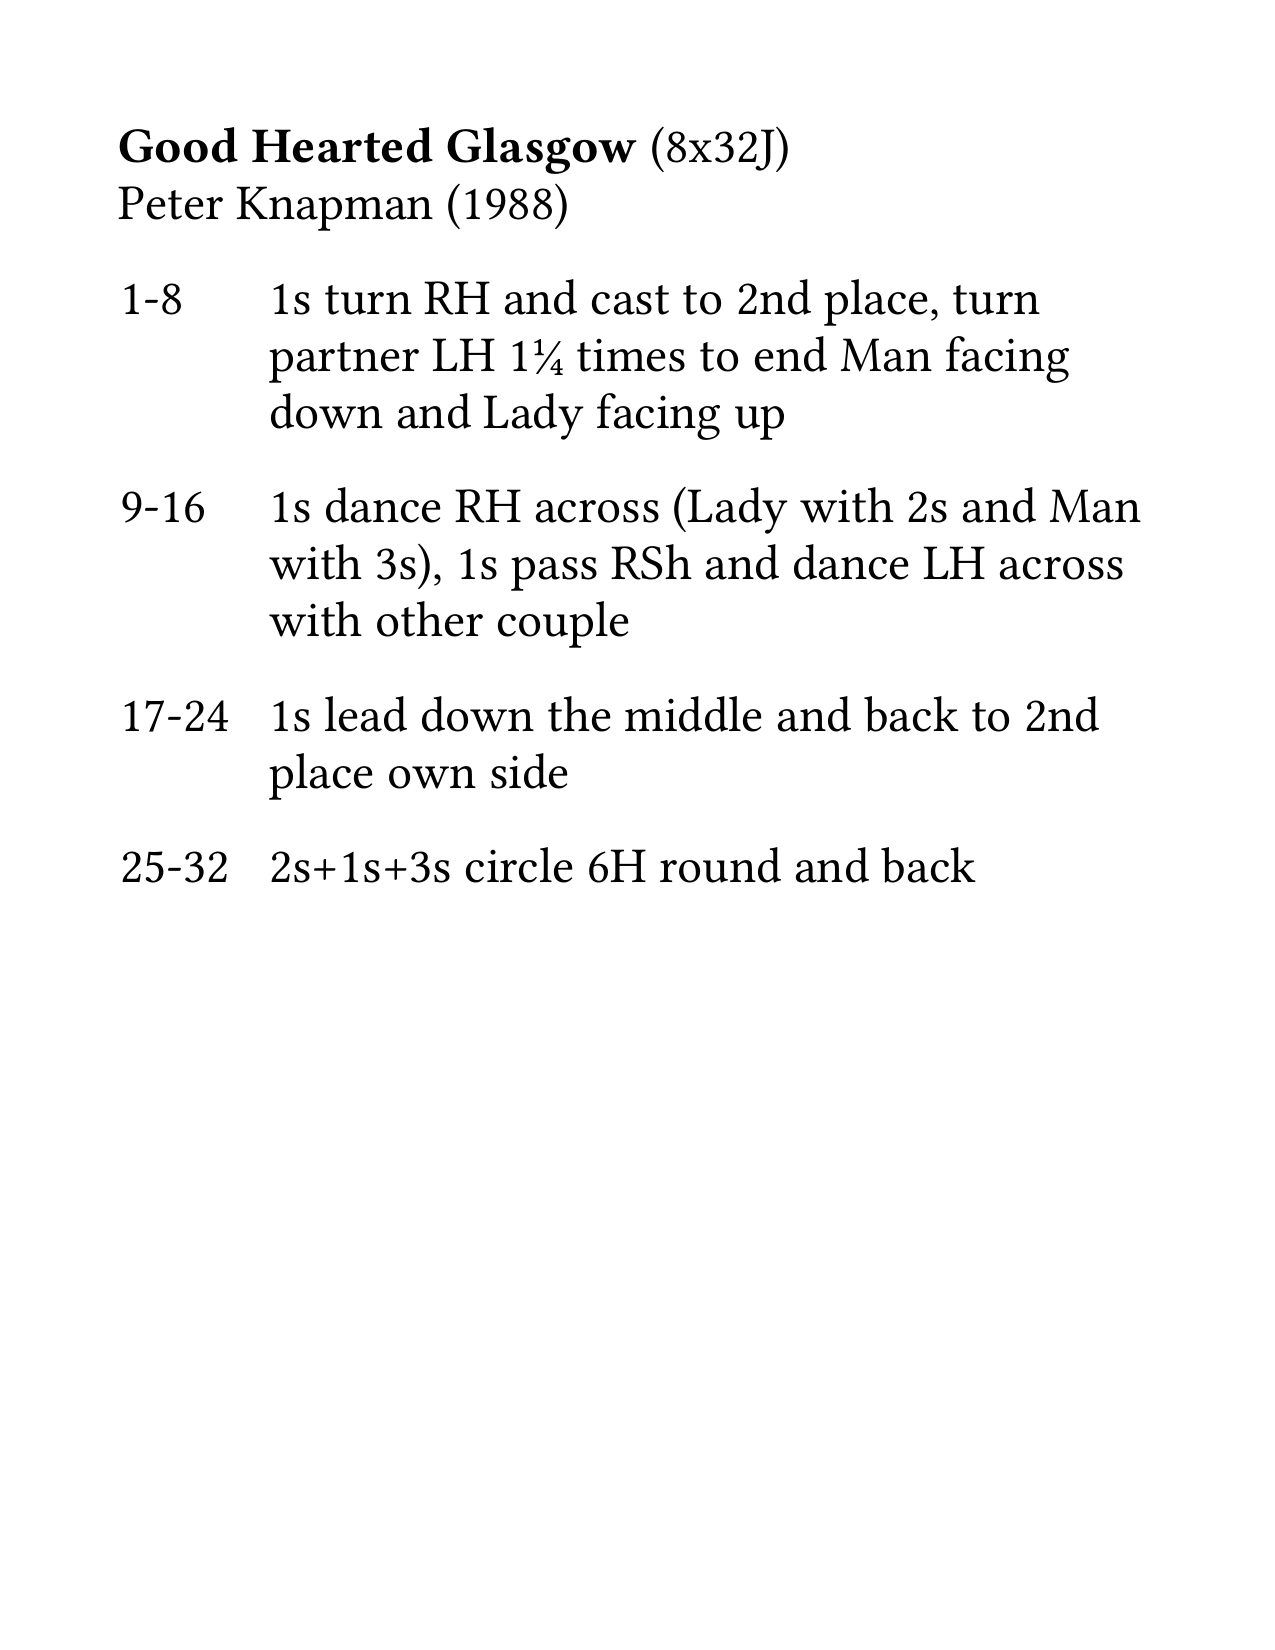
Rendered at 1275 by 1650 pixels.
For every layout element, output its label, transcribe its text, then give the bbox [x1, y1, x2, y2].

text 1-8 1s turn RH and cast to 2nd place, turn partner LH 1¼ times to end Man facing down and Lady facing up [120, 269, 1157, 441]
text 17-24 1s lead down the middle and back to 2nd place own side [120, 686, 1157, 800]
text 9-16 1s dance RH across (Lady with 2s and Man with 3s), 1s pass RSh and dance LH across with other couple [120, 478, 1157, 649]
text Good Hearted Glasgow (8x32J) Peter Knapman (1988) [118, 118, 1157, 232]
text 25-32 2s+1s+3s circle 6H round and back [120, 838, 1157, 895]
